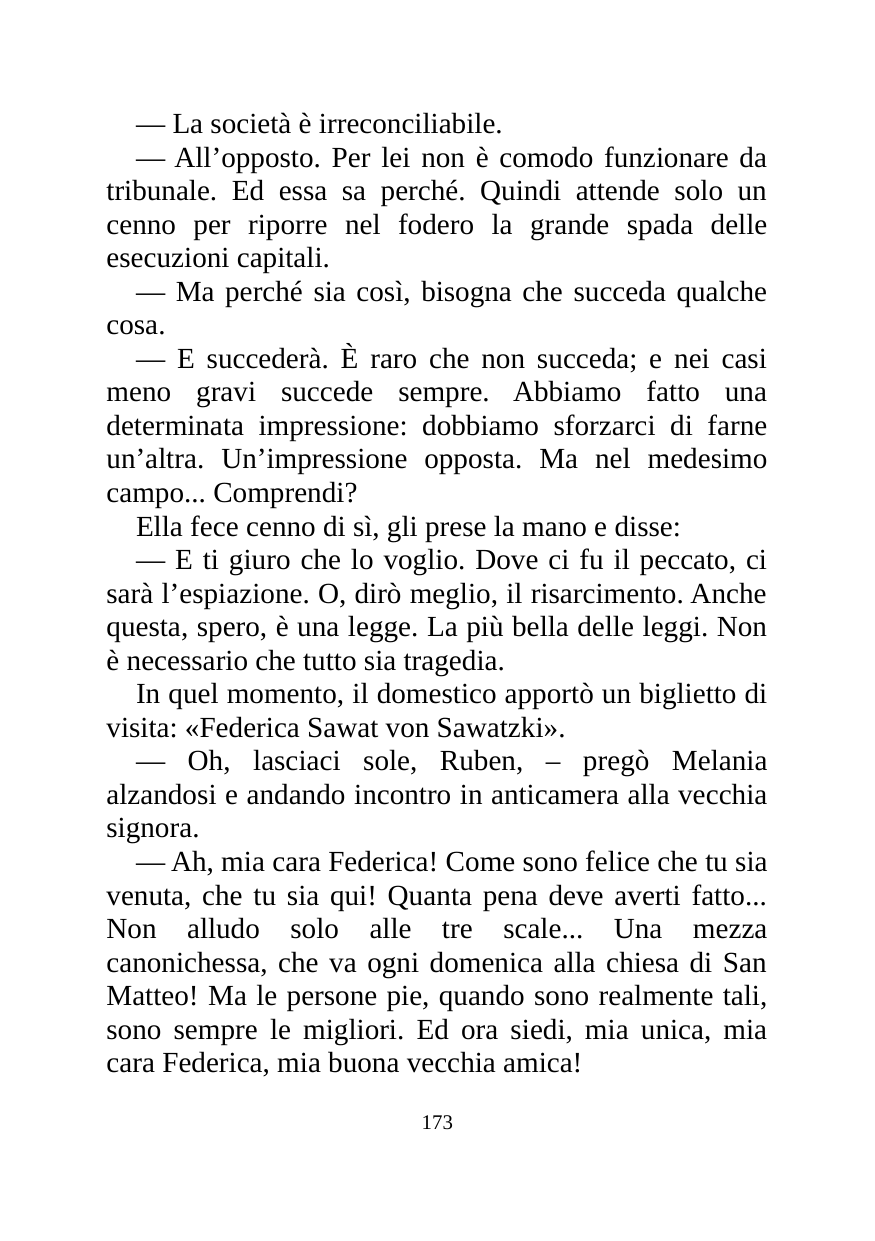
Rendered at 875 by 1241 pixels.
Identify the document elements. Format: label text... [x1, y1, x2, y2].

text — E succederà. È raro che non succeda; e nei casi meno gravi succede sempre. Abbiamo fatto una determinata impressione: dobbiamo sforzarci di farne un’altra. Un’impressione opposta. Ma nel medesimo campo... Comprendi? [106, 341, 768, 509]
text — Ah, mia cara Federica! Come sono felice che tu sia venuta, che tu sia qui! Quanta pena deve averti fatto... Non alludo solo alle tre scale... Una mezza canonichessa, che va ogni domenica alla chiesa di San Matteo! Ma le persone pie, quando sono realmente tali, sono sempre le migliori. Ed ora siedi, mia unica, mia cara Federica, mia buona vecchia amica! [106, 844, 768, 1079]
text — E ti giuro che lo voglio. Dove ci fu il peccato, ci sarà l’espiazione. O, dirò meglio, il risarcimento. Anche questa, spero, è una legge. La più bella delle leggi. Non è necessario che tutto sia tragedia. [106, 542, 768, 676]
text — Ma perché sia così, bisogna che succeda qualche cosa. [106, 274, 768, 341]
text — La società è irreconciliabile. [106, 106, 768, 140]
text Ella fece cenno di sì, gli prese la mano e disse: [106, 509, 768, 542]
text In quel momento, il domestico apportò un biglietto di visita: «Federica Sawat von Sawatzki». [106, 676, 768, 743]
text — Oh, lasciaci sole, Ruben, – pregò Melania alzandosi e andando incontro in anticamera alla vecchia signora. [106, 743, 768, 844]
text — All’opposto. Per lei non è comodo funzionare da tribunale. Ed essa sa perché. Quindi attende solo un cenno per riporre nel fodero la grande spada delle esecuzioni capitali. [106, 140, 768, 274]
